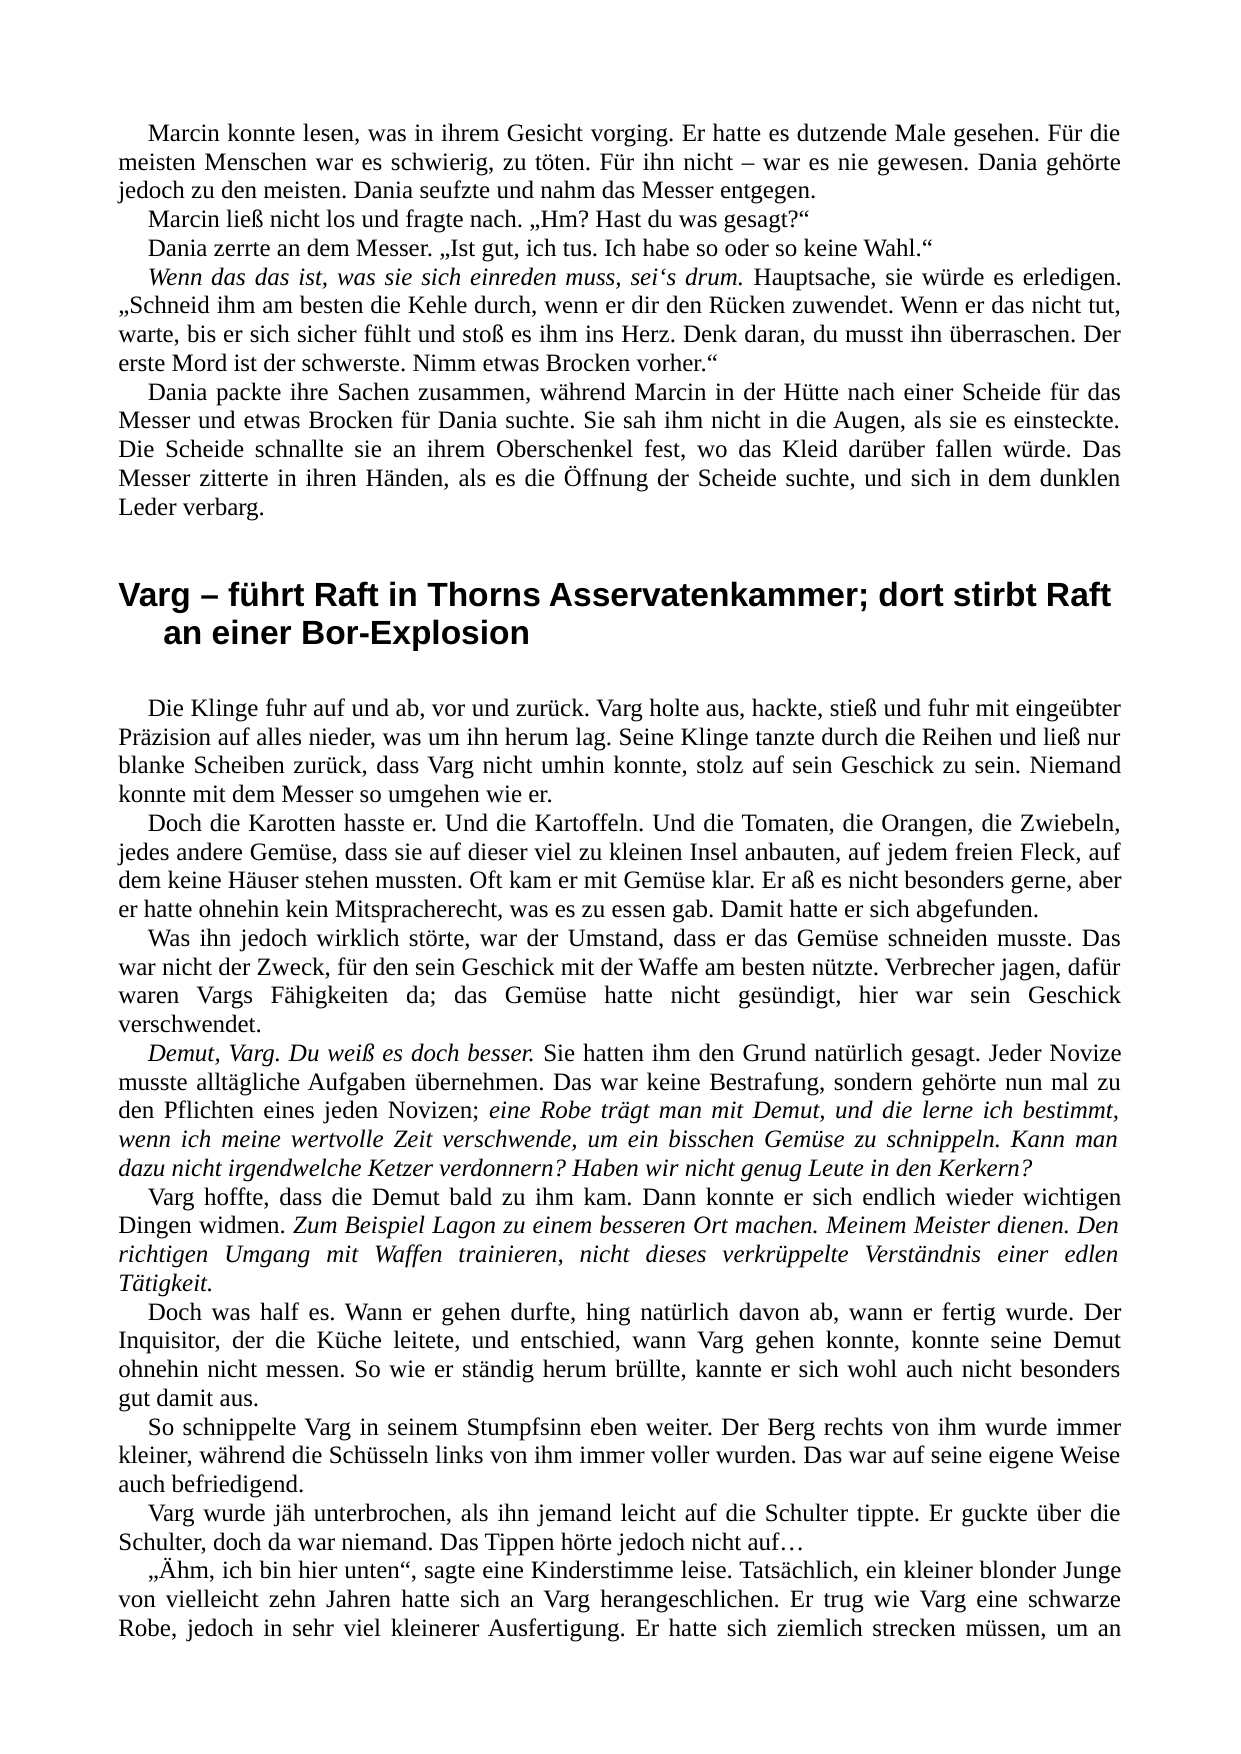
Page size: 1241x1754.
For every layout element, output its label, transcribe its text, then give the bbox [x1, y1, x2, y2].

text Die Klinge fuhr auf und ab, vor und zurück. Varg holte aus, hackte, stieß und fuhr mit eingeübter Präzision auf alles nieder, was um ihn herum lag. Seine Klinge tanzte durch die Reihen und ließ nur blanke Scheiben zurück, dass Varg nicht umhin konnte, stolz auf sein Geschick zu sein. Niemand konnte mit dem Messer so umgehen wie er. [118, 693, 1122, 808]
text „Ähm, ich bin hier unten“, sagte eine Kinderstimme leise. Tatsächlich, ein kleiner blonder Junge von vielleicht zehn Jahren hatte sich an Varg herangeschlichen. Er trug wie Varg eine schwarze Robe, jedoch in sehr viel kleinerer Ausfertigung. Er hatte sich ziemlich strecken müssen, um an [118, 1555, 1122, 1642]
subtitle Varg – führt Raft in Thorns Asservatenkammer; dort stirbt Raft an einer Bor-Explosion [118, 574, 1122, 652]
text Doch was half es. Wann er gehen durfte, hing natürlich davon ab, wann er fertig wurde. Der Inquisitor, der die Küche leitete, und entschied, wann Varg gehen konnte, konnte seine Demut ohnehin nicht messen. So wie er ständig herum brüllte, kannte er sich wohl auch nicht besonders gut damit aus. [118, 1297, 1122, 1412]
text Was ihn jedoch wirklich störte, war der Umstand, dass er das Gemüse schneiden musste. Das war nicht der Zweck, für den sein Geschick mit der Waffe am besten nützte. Verbrecher jagen, dafür waren Vargs Fähigkeiten da; das Gemüse hatte nicht gesündigt, hier war sein Geschick verschwendet. [118, 923, 1122, 1038]
text Varg hoffte, dass die Demut bald zu ihm kam. Dann konnte er sich endlich wieder wichtigen Dingen widmen. Zum Beispiel Lagon zu einem besseren Ort machen. Meinem Meister dienen. Den richtigen Umgang mit Waffen trainieren, nicht dieses verkrüppelte Verständnis einer edlen Tätigkeit. [118, 1182, 1122, 1297]
text Dania packte ihre Sachen zusammen, während Marcin in der Hütte nach einer Scheide für das Messer und etwas Brocken für Dania suchte. Sie sah ihm nicht in die Augen, als sie es einsteckte. Die Scheide schnallte sie an ihrem Oberschenkel fest, wo das Kleid darüber fallen würde. Das Messer zitterte in ihren Händen, als es die Öffnung der Scheide suchte, und sich in dem dunklen Leder verbarg. [118, 377, 1122, 521]
text Marcin ließ nicht los und fragte nach. „Hm? Hast du was gesagt?“ [118, 204, 1122, 233]
text Wenn das das ist, was sie sich einreden muss, sei‘s drum. Hauptsache, sie würde es erledigen. „Schneid ihm am besten die Kehle durch, wenn er dir den Rücken zuwendet. Wenn er das nicht tut, warte, bis er sich sicher fühlt und stoß es ihm ins Herz. Denk daran, du musst ihn überraschen. Der erste Mord ist der schwerste. Nimm etwas Brocken vorher.“ [118, 262, 1122, 377]
text Doch die Karotten hasste er. Und die Kartoffeln. Und die Tomaten, die Orangen, die Zwiebeln, jedes andere Gemüse, dass sie auf dieser viel zu kleinen Insel anbauten, auf jedem freien Fleck, auf dem keine Häuser stehen mussten. Oft kam er mit Gemüse klar. Er aß es nicht besonders gerne, aber er hatte ohnehin kein Mitspracherecht, was es zu essen gab. Damit hatte er sich abgefunden. [118, 808, 1122, 923]
text Dania zerrte an dem Messer. „Ist gut, ich tus. Ich habe so oder so keine Wahl.“ [118, 233, 1122, 262]
text Varg wurde jäh unterbrochen, als ihn jemand leicht auf die Schulter tippte. Er guckte über die Schulter, doch da war niemand. Das Tippen hörte jedoch nicht auf… [118, 1498, 1122, 1555]
text Marcin konnte lesen, was in ihrem Gesicht vorging. Er hatte es dutzende Male gesehen. Für die meisten Menschen war es schwierig, zu töten. Für ihn nicht – war es nie gewesen. Dania gehörte jedoch zu den meisten. Dania seufzte und nahm das Messer entgegen. [118, 118, 1122, 204]
text So schnippelte Varg in seinem Stumpfsinn eben weiter. Der Berg rechts von ihm wurde immer kleiner, während die Schüsseln links von ihm immer voller wurden. Das war auf seine eigene Weise auch befriedigend. [118, 1412, 1122, 1498]
text Demut, Varg. Du weiß es doch besser. Sie hatten ihm den Grund natürlich gesagt. Jeder Novize musste alltägliche Aufgaben übernehmen. Das war keine Bestrafung, sondern gehörte nun mal zu den Pflichten eines jeden Novizen; eine Robe trägt man mit Demut, und die lerne ich bestimmt, wenn ich meine wertvolle Zeit verschwende, um ein bisschen Gemüse zu schnippeln. Kann man dazu nicht irgendwelche Ketzer verdonnern? Haben wir nicht genug Leute in den Kerkern? [118, 1038, 1122, 1182]
